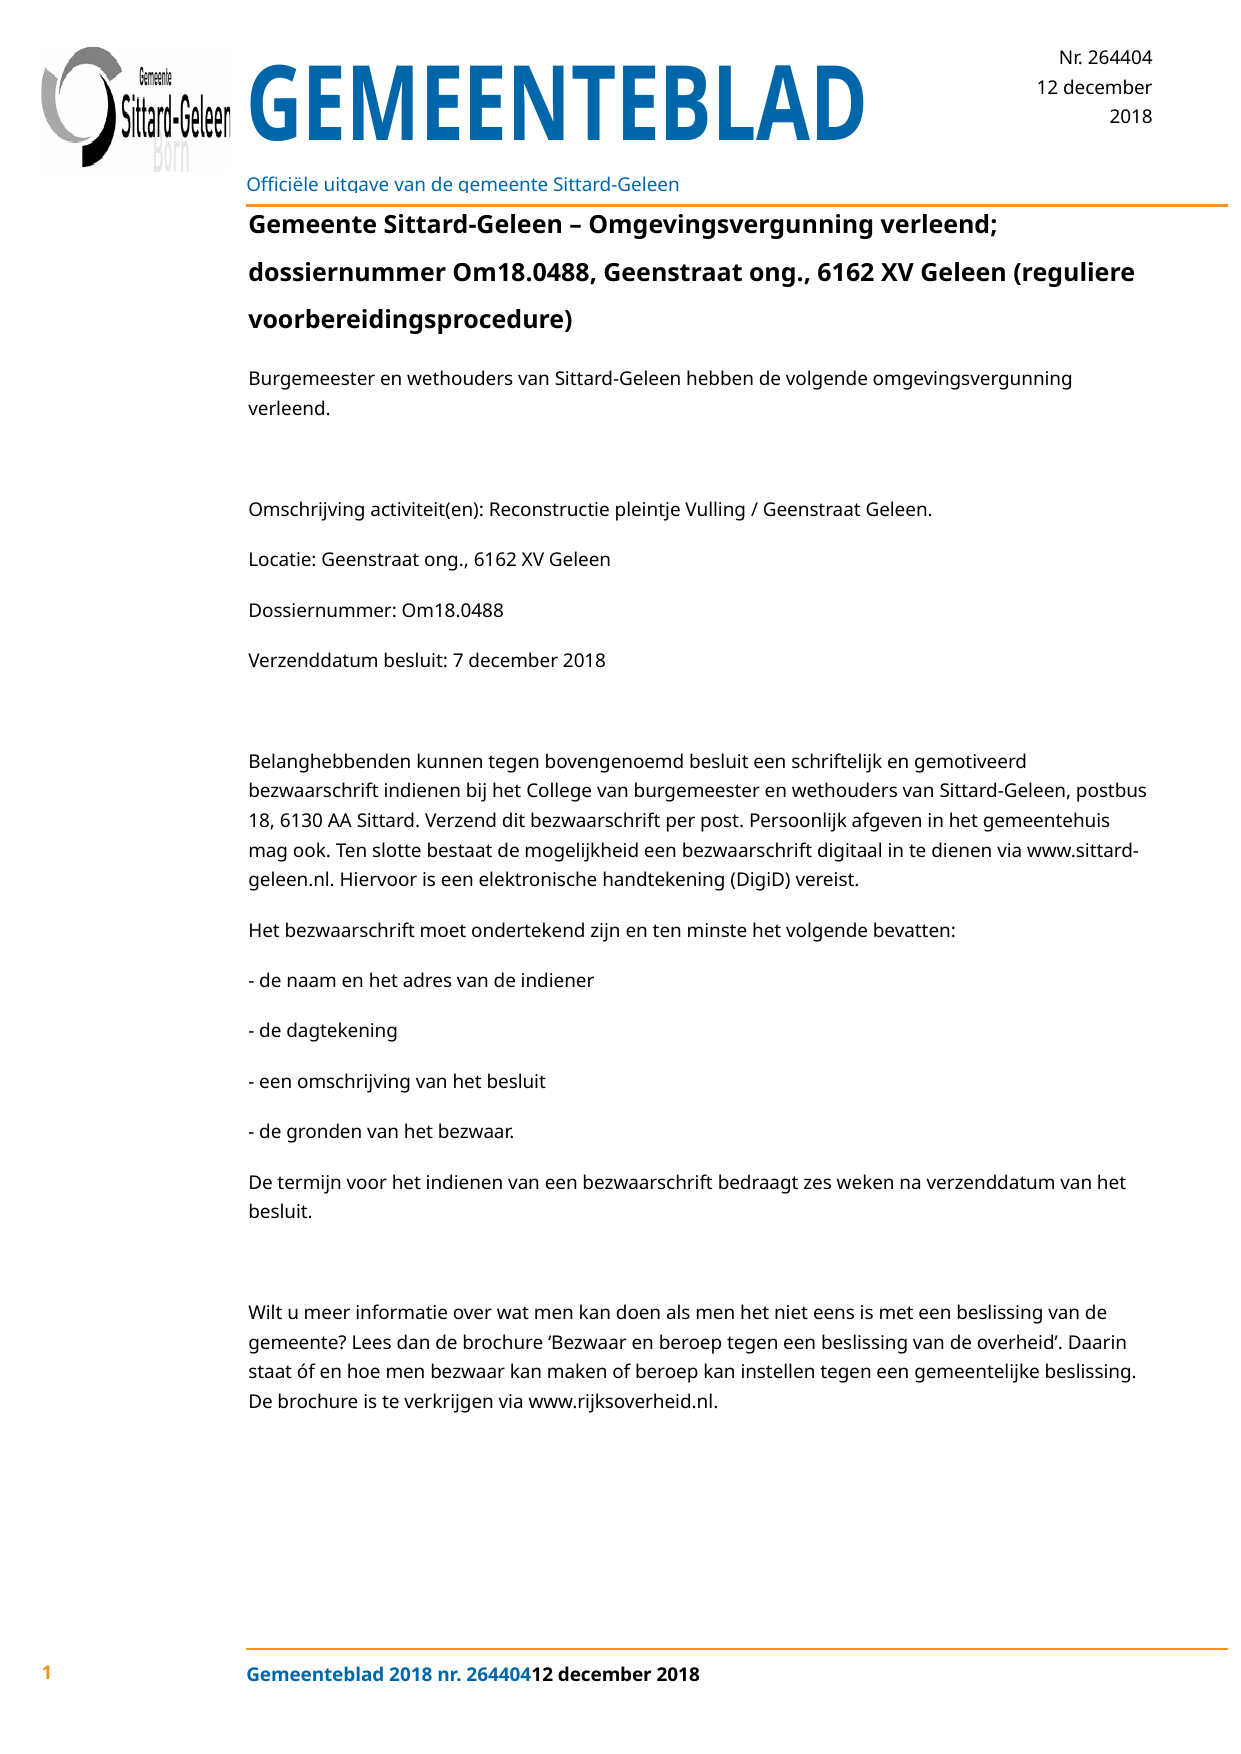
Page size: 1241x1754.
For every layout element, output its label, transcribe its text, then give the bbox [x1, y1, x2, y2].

text Gemeente Sittard-Geleen – Omgevingsvergunning verleend; dossiernummer Om18.0488, Geenstraat ong., 6162 XV Geleen (reguliere voorbereidingsprocedure) [248, 207, 1152, 336]
text - de naam en het adres van de indiener [248, 967, 1152, 993]
text - een omschrijving van het besluit [248, 1068, 1152, 1094]
text Locatie: Geenstraat ong., 6162 XV Geleen [248, 546, 1152, 572]
text Burgemeester en wethouders van Sittard-Geleen hebben de volgende omgevingsvergunning verleend. [248, 366, 1152, 421]
text Verzenddatum besluit: 7 december 2018 [248, 647, 1152, 673]
text - de gronden van het bezwaar. [248, 1118, 1152, 1144]
text De termijn voor het indienen van een bezwaarschrift bedraagt zes weken na verzenddatum van het besluit. [248, 1169, 1152, 1224]
text Belanghebbenden kunnen tegen bovengenoemd besluit een schriftelijk en gemotiveerd bezwaarschrift indienen bij het College van burgemeester en wethouders van Sittard-Geleen, postbus 18, 6130 AA Sittard. Verzend dit bezwaarschrift per post. Persoonlijk afgeven in het gemeentehuis mag ook. Ten slotte bestaat de mogelijkheid een bezwaarschrift digitaal in te dienen via www.sittard-geleen.nl. Hiervoor is een elektronische handtekening (DigiD) vereist. [248, 748, 1152, 892]
text Het bezwaarschrift moet ondertekend zijn en ten minste het volgende bevatten: [248, 917, 1152, 942]
text Dossiernummer: Om18.0488 [248, 597, 1152, 622]
text Wilt u meer informatie over wat men kan doen als men het niet eens is met een beslissing van de gemeente? Lees dan de brochure ‘Bezwaar en beroep tegen een beslissing van de overheid’. Daarin staat óf en hoe men bezwaar kan maken of beroep kan instellen tegen een gemeentelijke beslissing. De brochure is te verkrijgen via www.rijksoverheid.nl. [248, 1299, 1152, 1414]
text - de dagtekening [248, 1018, 1152, 1043]
text Omschrijving activiteit(en): Reconstructie pleintje Vulling / Geenstraat Geleen. [248, 496, 1152, 522]
picture [41, 47, 231, 172]
